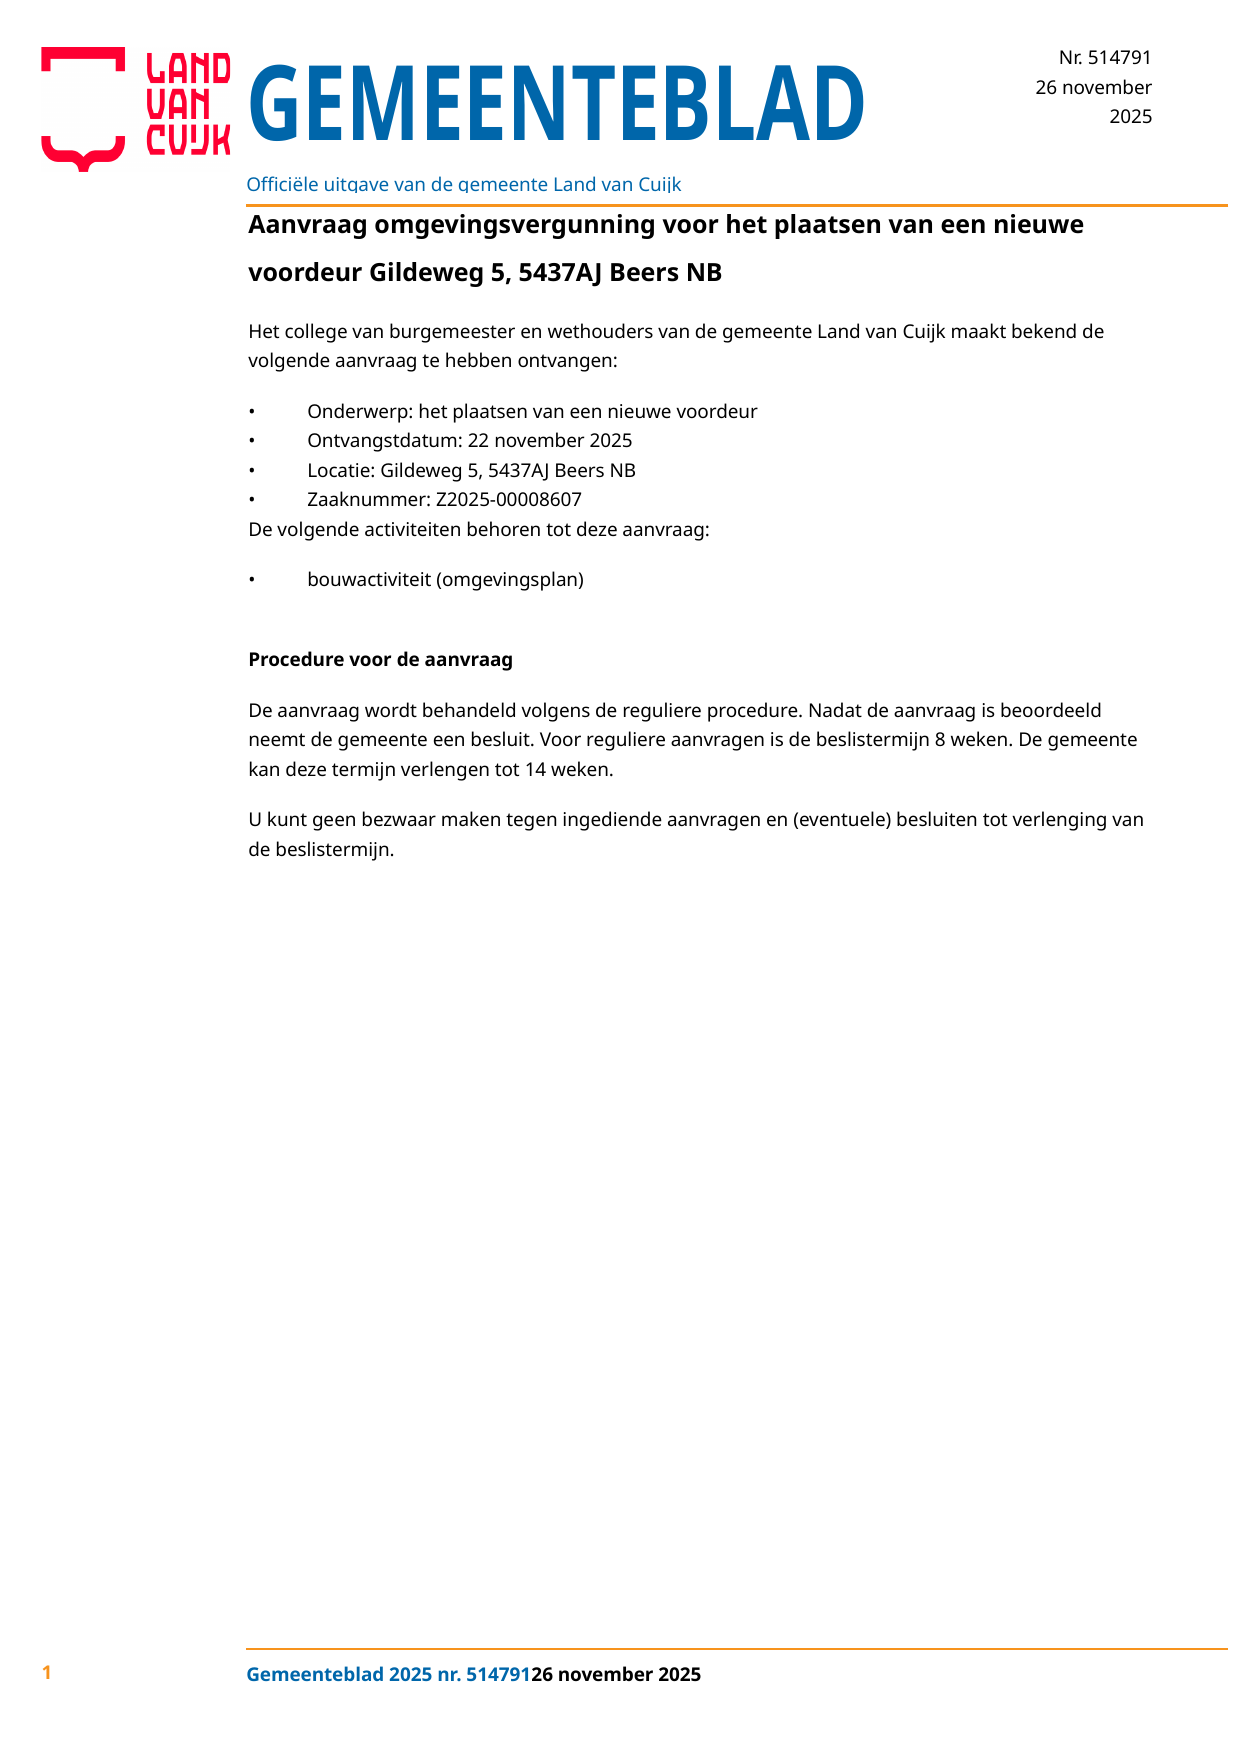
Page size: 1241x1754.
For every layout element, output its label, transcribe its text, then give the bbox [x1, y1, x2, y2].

text De aanvraag wordt behandeld volgens de reguliere procedure. Nadat de aanvraag is beoordeeld neemt de gemeente een besluit. Voor reguliere aanvragen is de beslistermijn 8 weken. De gemeente kan deze termijn verlengen tot 14 weken. [248, 697, 1152, 782]
list bouwactiviteit (omgevingsplan) [248, 567, 1152, 592]
text De volgende activiteiten behoren tot deze aanvraag: [248, 516, 1152, 542]
text Aanvraag omgevingsvergunning voor het plaatsen van een nieuwe voordeur Gildeweg 5, 5437AJ Beers NB [248, 207, 1152, 288]
picture [41, 47, 231, 172]
list Onderwerp: het plaatsen van een nieuwe voordeur [248, 398, 1152, 424]
list Locatie: Gildeweg 5, 5437AJ Beers NB [248, 457, 1152, 483]
text Het college van burgemeester en wethouders van de gemeente Land van Cuijk maakt bekend de volgende aanvraag te hebben ontvangen: [248, 318, 1152, 373]
list Ontvangstdatum: 22 november 2025 [248, 427, 1152, 453]
list Zaaknummer: Z2025-00008607 [248, 487, 1152, 512]
text Procedure voor de aanvraag [248, 647, 1152, 672]
text U kunt geen bezwaar maken tegen ingediende aanvragen en (eventuele) besluiten tot verlenging van de beslistermijn. [248, 807, 1152, 862]
